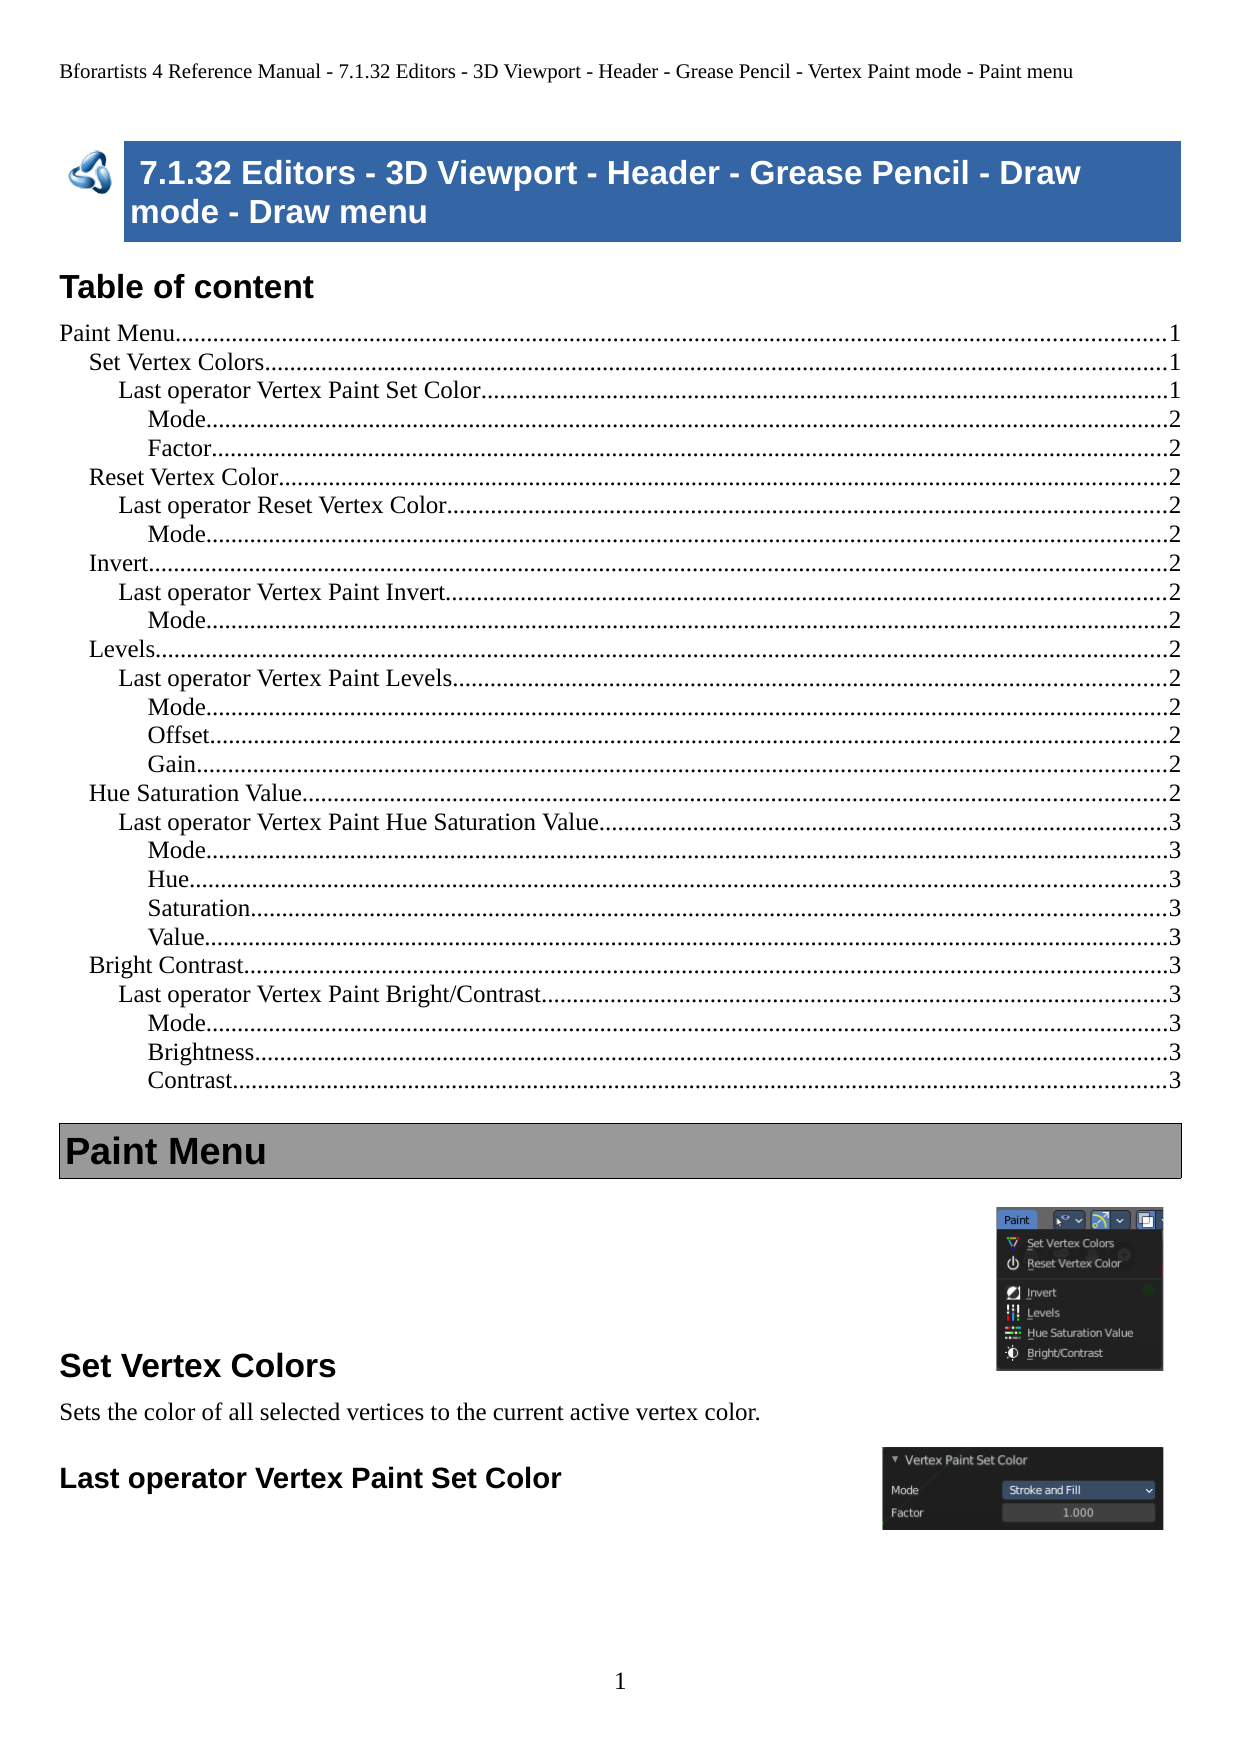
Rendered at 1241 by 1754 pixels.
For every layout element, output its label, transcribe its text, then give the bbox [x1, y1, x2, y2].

table_header [59, 141, 124, 242]
text Gain 2 [147, 749, 1181, 778]
text Hue 3 [147, 864, 1181, 893]
text Contrast 3 [147, 1065, 1181, 1094]
text Last operator Vertex Paint Hue Saturation Value 3 [118, 807, 1181, 835]
picture [996, 1207, 1164, 1371]
subtitle Last operator Vertex Paint Set Color [59, 1461, 882, 1495]
text Invert 2 [88, 548, 1181, 577]
picture [882, 1447, 1164, 1530]
subtitle Set Vertex Colors [59, 1346, 1181, 1385]
table_header Paint Menu [60, 1124, 1181, 1178]
text Paint Menu 1 [59, 318, 1181, 347]
text Brightness 3 [147, 1037, 1181, 1065]
text Last operator Vertex Paint Set Color 1 [118, 375, 1181, 404]
table_header 7.1.32 Editors - 3D Viewport - Header - Grease Pencil - Draw mode - Draw menu [124, 141, 1181, 242]
text Mode 2 [147, 404, 1181, 433]
text Saturation 3 [147, 893, 1181, 922]
text Value 3 [147, 922, 1181, 950]
text Bright Contrast 3 [88, 950, 1181, 979]
text Offset 2 [147, 720, 1181, 749]
text Last operator Vertex Paint Invert 2 [118, 577, 1181, 605]
text Last operator Vertex Paint Bright/Contrast 3 [118, 979, 1181, 1008]
text Last operator Reset Vertex Color 2 [118, 490, 1181, 519]
picture [65, 147, 114, 197]
text Last operator Vertex Paint Levels 2 [118, 663, 1181, 692]
text Mode 2 [147, 605, 1181, 634]
text Hue Saturation Value 2 [88, 778, 1181, 807]
text Levels 2 [88, 634, 1181, 663]
text Factor 2 [147, 433, 1181, 462]
text Reset Vertex Color 2 [88, 462, 1181, 490]
text Mode 3 [147, 835, 1181, 864]
text Mode 3 [147, 1008, 1181, 1037]
text Mode 2 [147, 519, 1181, 548]
text Mode 2 [147, 692, 1181, 720]
subtitle Table of content [59, 267, 1181, 305]
text Set Vertex Colors 1 [88, 347, 1181, 375]
text Sets the color of all selected vertices to the current active vertex color. [59, 1397, 1181, 1426]
